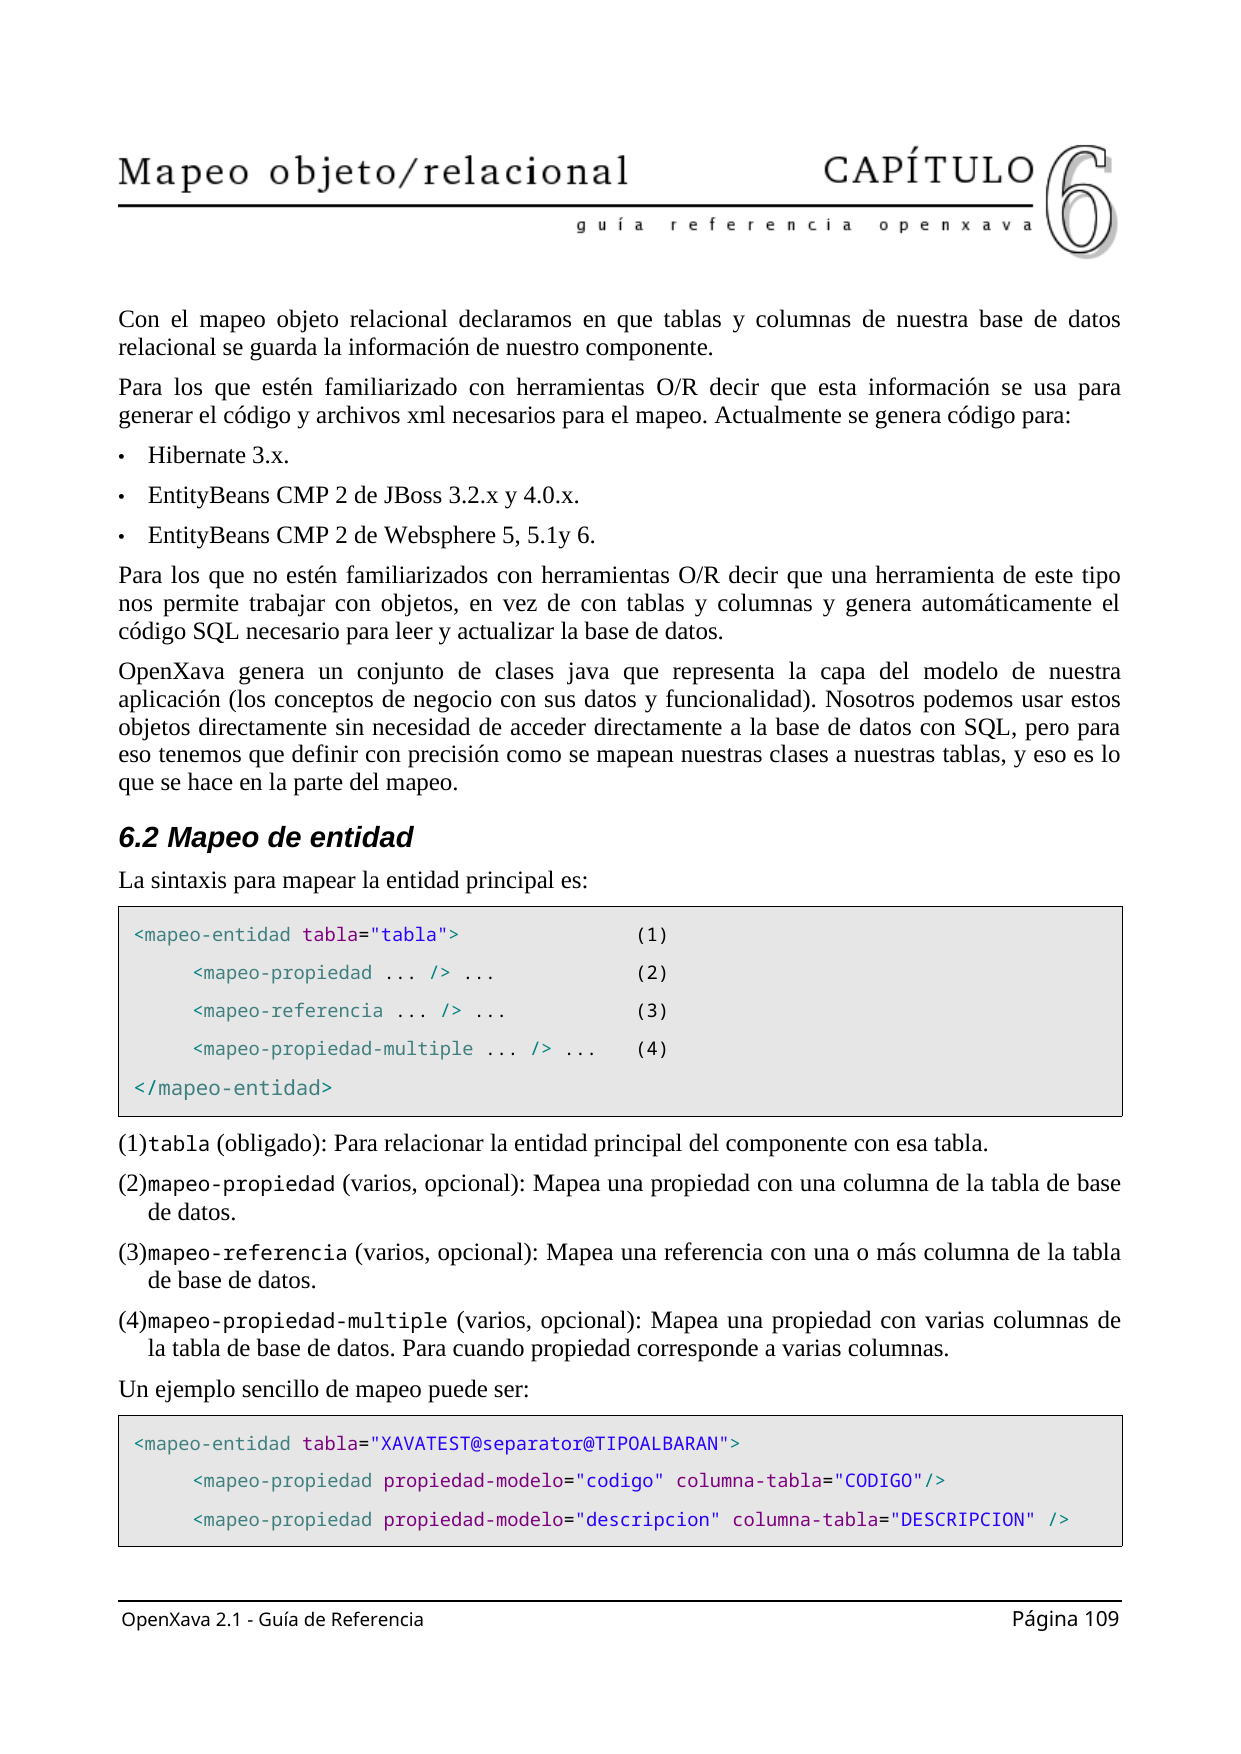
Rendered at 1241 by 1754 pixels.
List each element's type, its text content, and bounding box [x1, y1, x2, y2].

text Con el mapeo objeto relacional declaramos en que tablas y columnas de nuestra base de datos relacional se guarda la información de nuestro componente. [118, 305, 1122, 361]
list mapeo-propiedad (varios, opcional): Mapea una propiedad con una columna de la tabla de base de datos. [118, 1169, 1122, 1225]
list tabla (obligado): Para relacionar la entidad principal del componente con esa tabla. [118, 1129, 1122, 1157]
text Para los que estén familiarizado con herramientas O/R decir que esta información se usa para generar el código y archivos xml necesarios para el mapeo. Actualmente se genera código para: [118, 373, 1122, 428]
text <mapeo-entidad tabla="XAVATEST@separator@TIPOALBARAN"> [119, 1416, 1122, 1453]
subtitle Mapeo de entidad [118, 821, 1122, 853]
subtitle Mapeo objeto/relacional [118, 288, 1122, 293]
list mapeo-propiedad-multiple (varios, opcional): Mapea una propiedad con varias columnas de la tabla de base de datos. Para cuando propiedad corresponde a varias columnas. [118, 1306, 1122, 1362]
text </mapeo-entidad> [119, 1058, 1122, 1116]
list mapeo-referencia (varios, opcional): Mapea una referencia con una o más columna de la tabla de base de datos. [118, 1238, 1122, 1294]
text <mapeo-referencia ... /> ... (3) [119, 982, 1122, 1020]
text La sintaxis para mapear la entidad principal es: [118, 866, 1122, 894]
list EntityBeans CMP 2 de Websphere 5, 5.1y 6. [118, 521, 1122, 549]
text Un ejemplo sencillo de mapeo puede ser: [118, 1375, 1122, 1402]
picture [118, 118, 1122, 288]
text <mapeo-entidad tabla="tabla"> (1) [119, 907, 1122, 944]
text <mapeo-propiedad-multiple ... /> ... (4) [119, 1020, 1122, 1058]
text Para los que no estén familiarizados con herramientas O/R decir que una herramienta de este tipo nos permite trabajar con objetos, en vez de con tablas y columnas y genera automáticamente el código SQL necesario para leer y actualizar la base de datos. [118, 562, 1122, 645]
text <mapeo-propiedad ... /> ... (2) [119, 944, 1122, 982]
list Hibernate 3.x. [118, 441, 1122, 469]
text <mapeo-propiedad propiedad-modelo="descripcion" columna-tabla="DESCRIPCION" /> [119, 1491, 1122, 1546]
list EntityBeans CMP 2 de JBoss 3.2.x y 4.0.x. [118, 481, 1122, 509]
text OpenXava genera un conjunto de clases java que representa la capa del modelo de nuestra aplicación (los conceptos de negocio con sus datos y funcionalidad). Nosotros podemos usar estos objetos directamente sin necesidad de acceder directamente a la base de datos con SQL, pero para eso tenemos que definir con precisión como se mapean nuestras clases a nuestras tablas, y eso es lo que se hace en la parte del mapeo. [118, 657, 1122, 796]
text <mapeo-propiedad propiedad-modelo="codigo" columna-tabla="CODIGO"/> [119, 1453, 1122, 1491]
